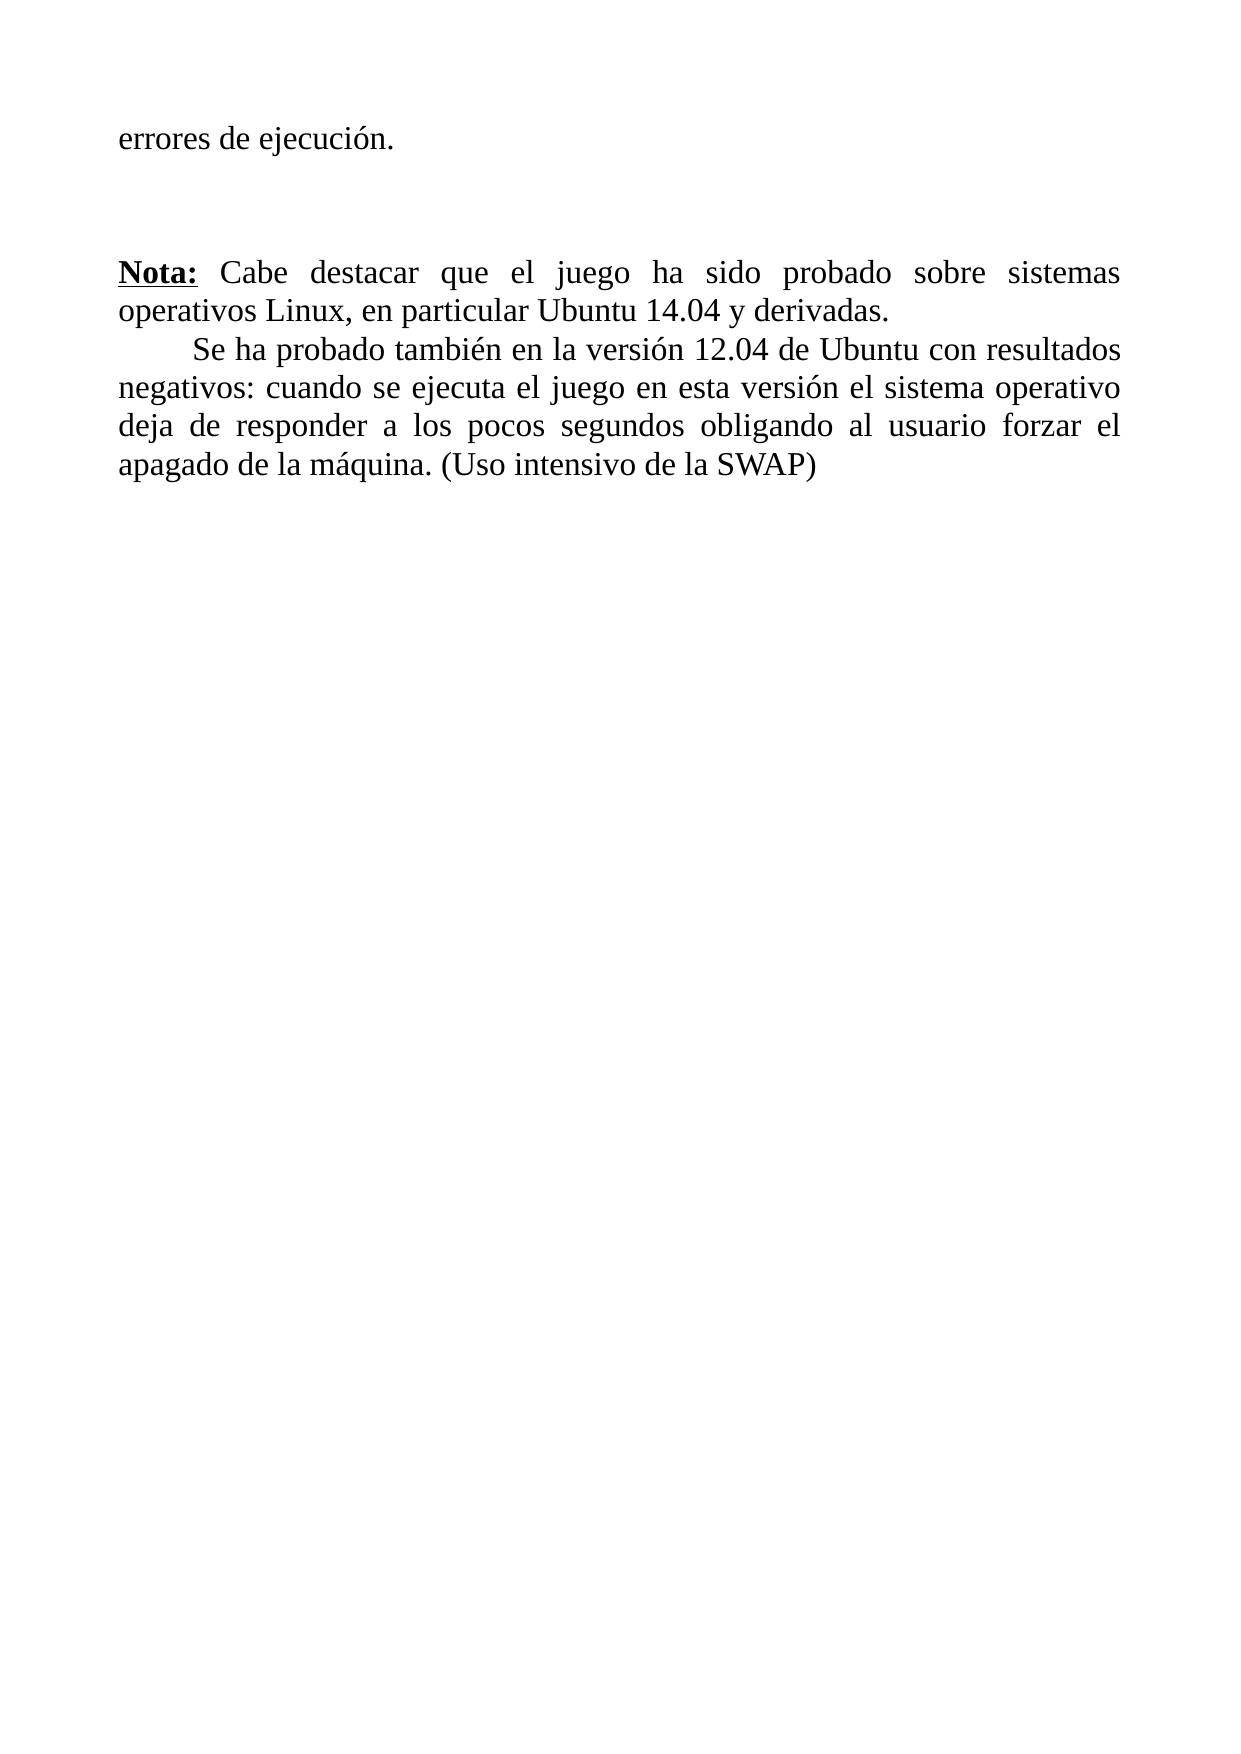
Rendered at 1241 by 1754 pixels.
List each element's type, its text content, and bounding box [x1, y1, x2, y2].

text Nota: Cabe destacar que el juego ha sido probado sobre sistemas operativos Linux, en particular Ubuntu 14.04 y derivadas. [118, 252, 1122, 329]
text Se ha probado también en la versión 12.04 de Ubuntu con resultados negativos: cuando se ejecuta el juego en esta versión el sistema operativo deja de responder a los pocos segundos obligando al usuario forzar el apagado de la máquina. (Uso intensivo de la SWAP) [118, 329, 1122, 482]
text errores de ejecución. [118, 118, 1122, 156]
